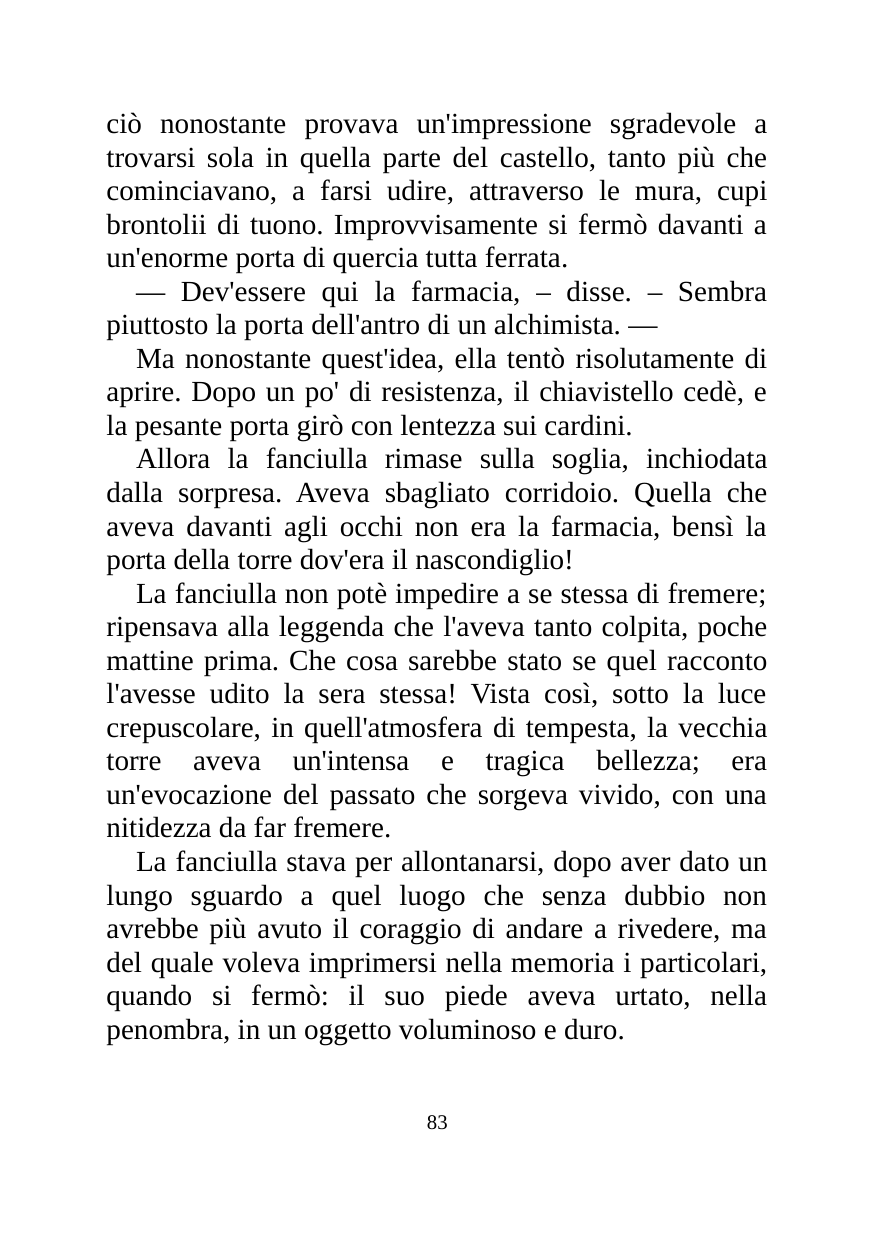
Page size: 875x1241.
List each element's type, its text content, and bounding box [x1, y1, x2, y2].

text — Dev'essere qui la farmacia, – disse. – Sembra piuttosto la porta dell'antro di un alchimista. — [106, 274, 768, 341]
text La fanciulla non potè impedire a se stessa di fremere; ripensava alla leggenda che l'aveva tanto colpita, poche mattine prima. Che cosa sarebbe stato se quel racconto l'avesse udito la sera stessa! Vista così, sotto la luce crepuscolare, in quell'atmosfera di tempesta, la vecchia torre aveva un'intensa e tragica bellezza; era un'evocazione del passato che sorgeva vivido, con una nitidezza da far fremere. [106, 576, 768, 844]
text Allora la fanciulla rimase sulla soglia, inchiodata dalla sorpresa. Aveva sbagliato corridoio. Quella che aveva davanti agli occhi non era la farmacia, bensì la porta della torre dov'era il nascondiglio! [106, 442, 768, 576]
text ciò nonostante provava un'impressione sgradevole a trovarsi sola in quella parte del castello, tanto più che cominciavano, a farsi udire, attraverso le mura, cupi brontolii di tuono. Improvvisamente si fermò davanti a un'enorme porta di quercia tutta ferrata. [106, 106, 768, 274]
text La fanciulla stava per allontanarsi, dopo aver dato un lungo sguardo a quel luogo che senza dubbio non avrebbe più avuto il coraggio di andare a rivedere, ma del quale voleva imprimersi nella memoria i particolari, quando si fermò: il suo piede aveva urtato, nella penombra, in un oggetto voluminoso e duro. [106, 844, 768, 1045]
text Ma nonostante quest'idea, ella tentò risolutamente di aprire. Dopo un po' di resistenza, il chiavistello cedè, e la pesante porta girò con lentezza sui cardini. [106, 341, 768, 442]
